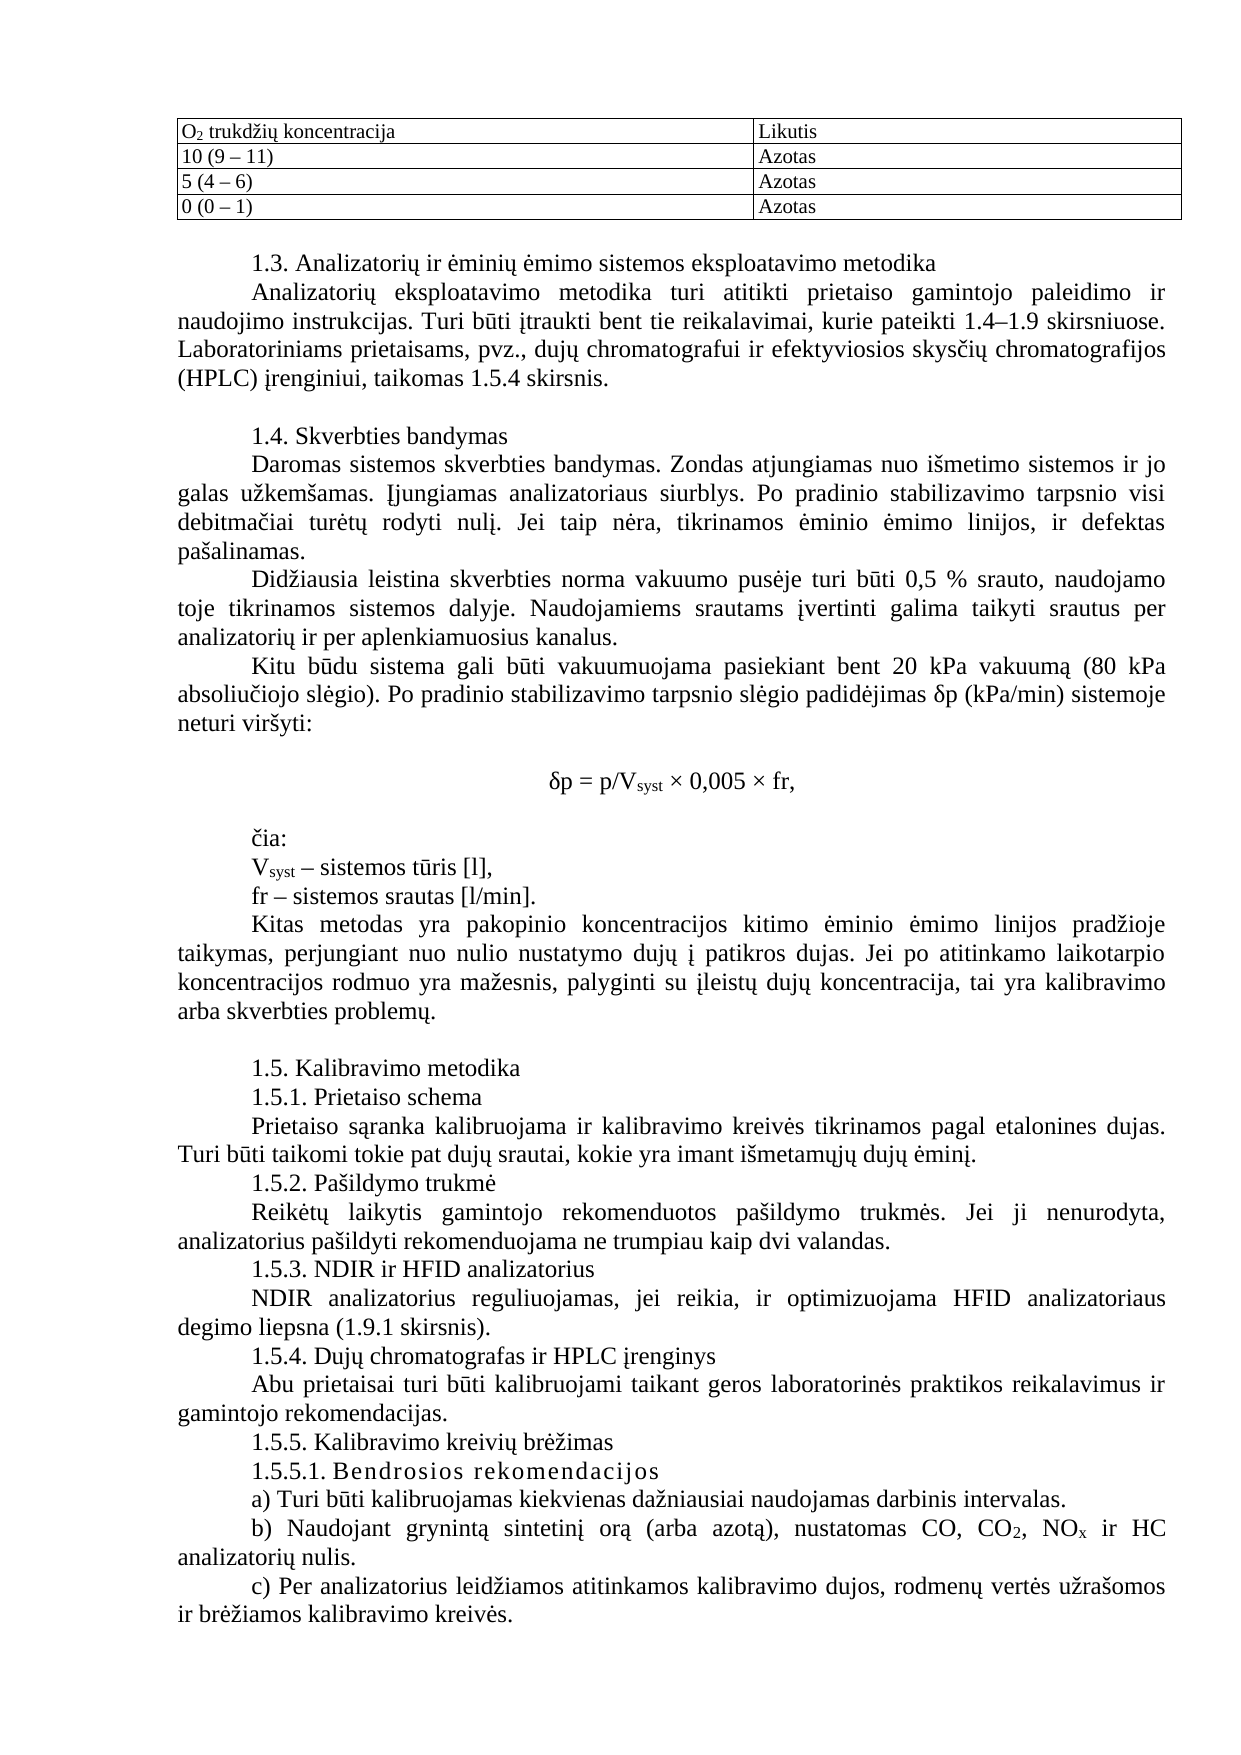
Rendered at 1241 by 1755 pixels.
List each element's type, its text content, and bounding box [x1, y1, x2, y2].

text δp = p/Vsyst × 0,005 × fr, [177, 766, 1166, 794]
text NDIR analizatorius reguliuojamas, jei reikia, ir optimizuojama HFID analizatoriaus degimo liepsna (1.9.1 skirsnis). [177, 1283, 1166, 1341]
table_cell 0 (0 – 1) [178, 195, 753, 218]
text 1.5. Kalibravimo metodika [177, 1053, 1166, 1082]
text 1.5.3. NDIR ir HFID analizatorius [177, 1254, 1166, 1283]
text čia: [177, 823, 1166, 852]
table_cell Azotas [754, 144, 1181, 168]
text fr – sistemos srautas [l/min]. [177, 881, 1166, 909]
table_cell 10 (9 – 11) [178, 144, 753, 168]
text Vsyst – sistemos tūris [l], [177, 852, 1166, 881]
text Kitu būdu sistema gali būti vakuumuojama pasiekiant bent 20 kPa vakuumą (80 kPa absoliučiojo slėgio). Po pradinio stabilizavimo tarpsnio slėgio padidėjimas δp (kPa/min) sistemoje neturi viršyti: [177, 651, 1166, 737]
text 1.5.4. Dujų chromatografas ir HPLC įrenginys [177, 1341, 1166, 1369]
text Abu prietaisai turi būti kalibruojami taikant geros laboratorinės praktikos reikalavimus ir gamintojo rekomendacijas. [177, 1369, 1166, 1427]
text 1.3. Analizatorių ir ėminių ėmimo sistemos eksploatavimo metodika [177, 248, 1166, 277]
text 1.5.5.1. Bendrosios rekomendacijos [177, 1456, 1166, 1484]
text Prietaiso sąranka kalibruojama ir kalibravimo kreivės tikrinamos pagal etalonines dujas. Turi būti taikomi tokie pat dujų srautai, kokie yra imant išmetamųjų dujų ėminį. [177, 1111, 1166, 1168]
table_cell Azotas [754, 169, 1181, 193]
text 1.4. Skverbties bandymas [177, 421, 1166, 449]
text 1.5.1. Prietaiso schema [177, 1082, 1166, 1111]
text Analizatorių eksploatavimo metodika turi atitikti prietaiso gamintojo paleidimo ir naudojimo instrukcijas. Turi būti įtraukti bent tie reikalavimai, kurie pateikti 1.4–1.9 skirsniuose. Laboratoriniams prietaisams, pvz., dujų chromatografui ir efektyviosios skysčių chromatografijos (HPLC) įrenginiui, taikomas 1.5.4 skirsnis. [177, 277, 1166, 392]
table_cell Azotas [754, 195, 1181, 218]
table_cell 5 (4 – 6) [178, 169, 753, 193]
text Kitas metodas yra pakopinio koncentracijos kitimo ėminio ėmimo linijos pradžioje taikymas, perjungiant nuo nulio nustatymo dujų į patikros dujas. Jei po atitinkamo laikotarpio koncentracijos rodmuo yra mažesnis, palyginti su įleistų dujų koncentracija, tai yra kalibravimo arba skverbties problemų. [177, 909, 1166, 1024]
text 1.5.2. Pašildymo trukmė [177, 1168, 1166, 1197]
text b) Naudojant grynintą sintetinį orą (arba azotą), nustatomas CO, CO2, NOx ir HC analizatorių nulis. [177, 1513, 1166, 1571]
table_header Likutis [754, 119, 1181, 143]
text 1.5.5. Kalibravimo kreivių brėžimas [177, 1427, 1166, 1456]
table_header O2 trukdžių koncentracija [178, 119, 753, 143]
text a) Turi būti kalibruojamas kiekvienas dažniausiai naudojamas darbinis intervalas. [177, 1484, 1166, 1513]
text c) Per analizatorius leidžiamos atitinkamos kalibravimo dujos, rodmenų vertės užrašomos ir brėžiamos kalibravimo kreivės. [177, 1571, 1166, 1628]
text Didžiausia leistina skverbties norma vakuumo pusėje turi būti 0,5 % srauto, naudojamo toje tikrinamos sistemos dalyje. Naudojamiems srautams įvertinti galima taikyti srautus per analizatorių ir per aplenkiamuosius kanalus. [177, 564, 1166, 651]
text Reikėtų laikytis gamintojo rekomenduotos pašildymo trukmės. Jei ji nenurodyta, analizatorius pašildyti rekomenduojama ne trumpiau kaip dvi valandas. [177, 1197, 1166, 1254]
text Daromas sistemos skverbties bandymas. Zondas atjungiamas nuo išmetimo sistemos ir jo galas užkemšamas. Įjungiamas analizatoriaus siurblys. Po pradinio stabilizavimo tarpsnio visi debitmačiai turėtų rodyti nulį. Jei taip nėra, tikrinamos ėminio ėmimo linijos, ir defektas pašalinamas. [177, 449, 1166, 564]
